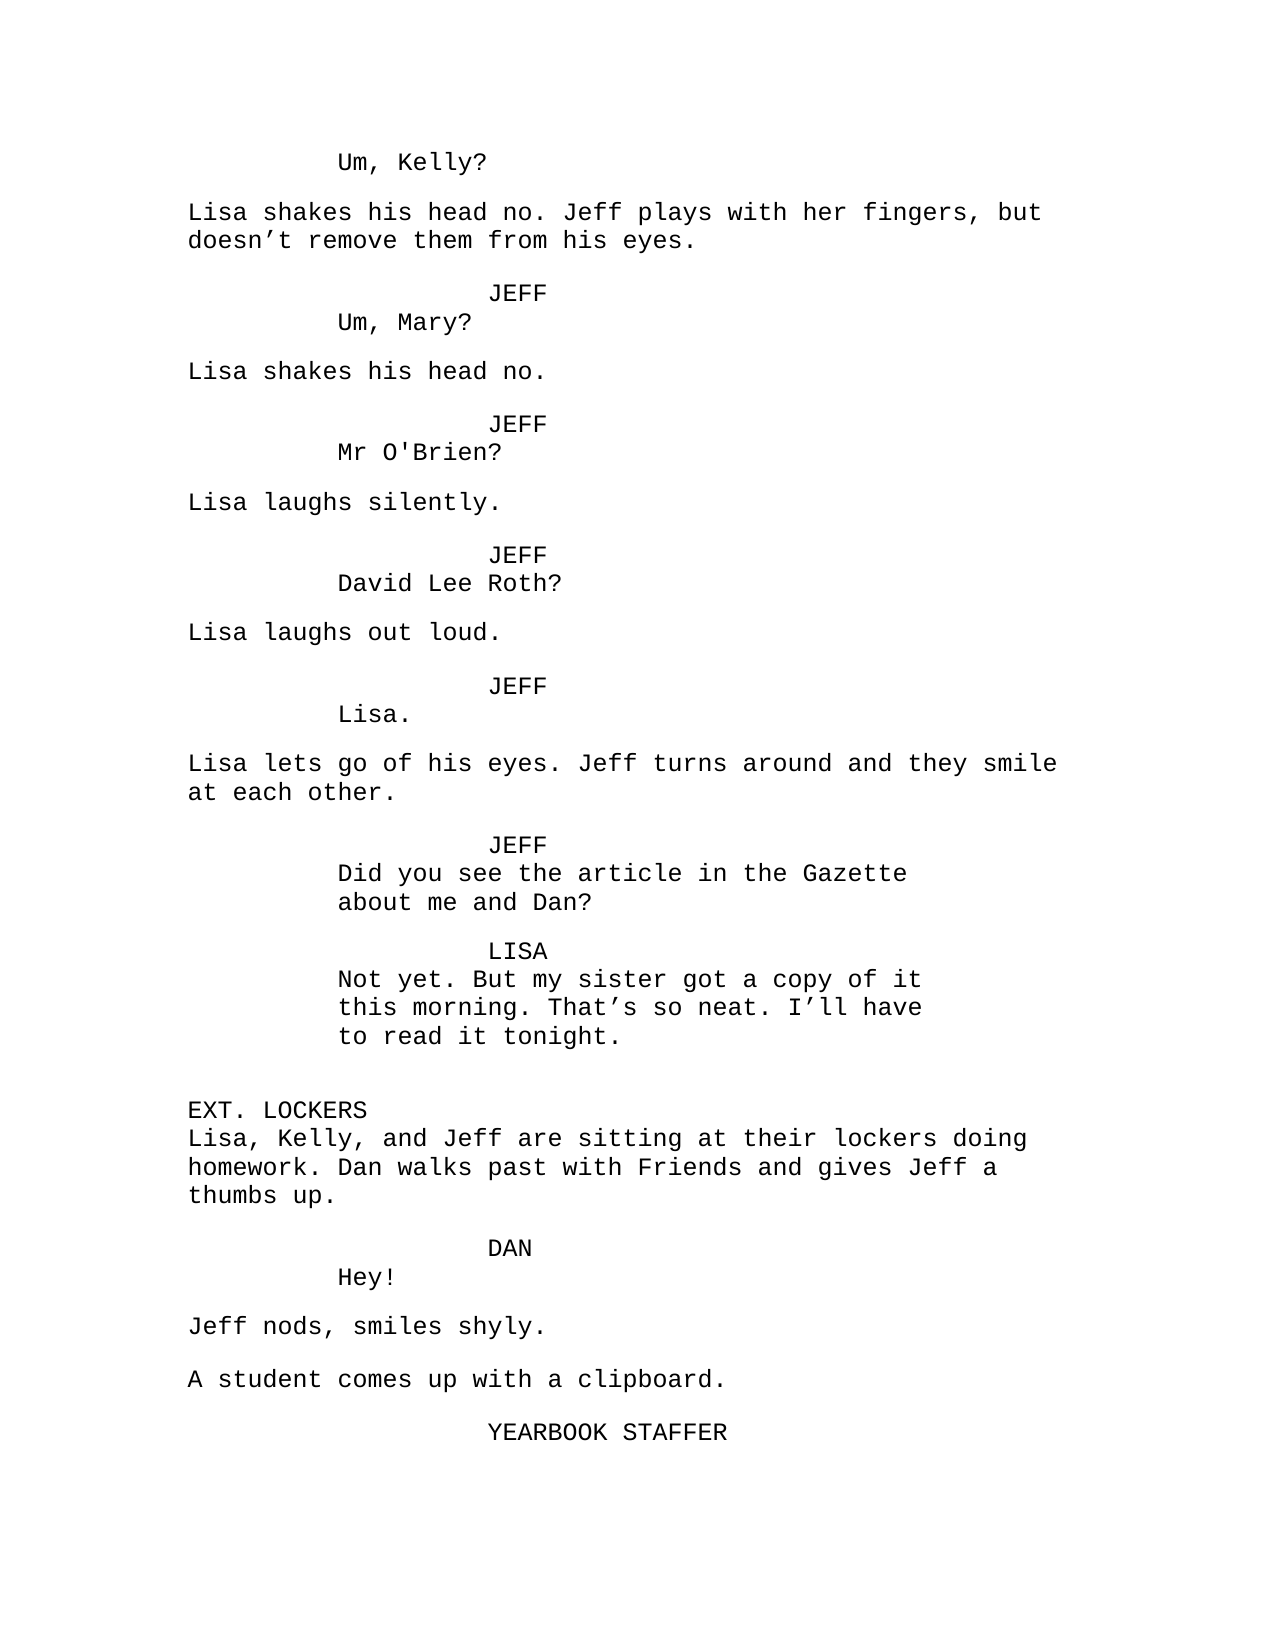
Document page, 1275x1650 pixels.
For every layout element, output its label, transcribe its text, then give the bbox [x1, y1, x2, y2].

text DAN [187, 1236, 1087, 1264]
text Lisa laughs out loud. [187, 620, 1087, 648]
text Lisa laughs silently. [187, 489, 1087, 517]
text JEFF [187, 542, 1087, 571]
text JEFF [187, 832, 1087, 861]
text Mr O'Brien? [337, 440, 937, 468]
text JEFF [187, 281, 1087, 309]
text A student comes up with a clipboard. [187, 1367, 1087, 1395]
text JEFF [187, 412, 1087, 440]
text Not yet. But my sister got a copy of it this morning. That’s so neat. I’ll have to read it tonight. [337, 967, 937, 1052]
text Um, Mary? [337, 309, 937, 337]
text Hey! [337, 1264, 937, 1292]
text Lisa. [337, 702, 937, 730]
text Jeff nods, smiles shyly. [187, 1313, 1087, 1342]
text YEARBOOK STAFFER [187, 1420, 1087, 1448]
text Lisa, Kelly, and Jeff are sitting at their lockers doing homework. Dan walks past with Friends and gives Jeff a thumbs up. [187, 1126, 1087, 1211]
text Lisa shakes his head no. Jeff plays with her fingers, but doesn’t remove them from his eyes. [187, 199, 1087, 256]
text Um, Kelly? [337, 150, 937, 178]
text Lisa lets go of his eyes. Jeff turns around and they smile at each other. [187, 751, 1087, 807]
text David Lee Roth? [337, 571, 937, 599]
text Lisa shakes his head no. [187, 358, 1087, 387]
subtitle EXT. LOCKERS [187, 1097, 1087, 1126]
text JEFF [187, 673, 1087, 702]
text LISA [187, 938, 1087, 967]
text Did you see the article in the Gazette about me and Dan? [337, 861, 937, 917]
